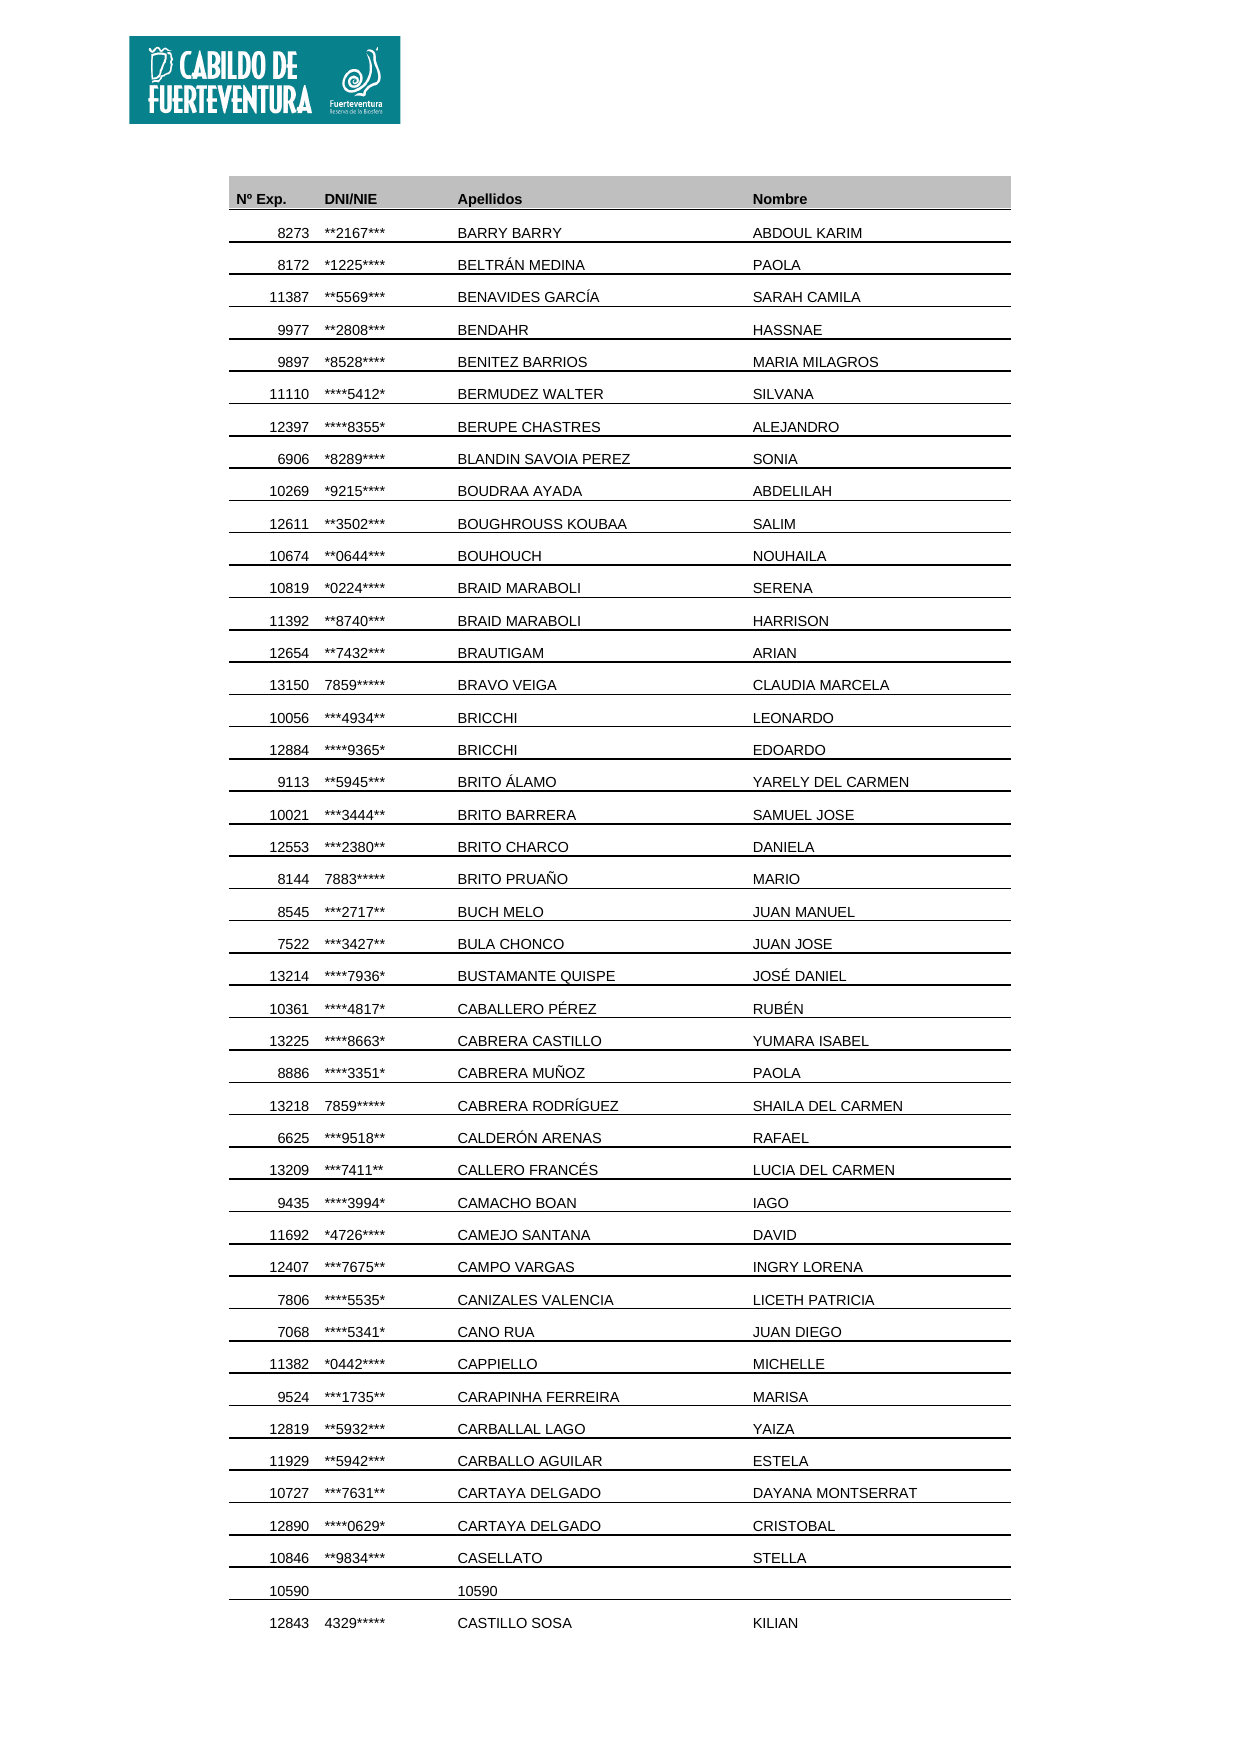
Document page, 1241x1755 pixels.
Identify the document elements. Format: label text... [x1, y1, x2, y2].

table_cell [692, 1568, 1011, 1599]
table_cell *8289**** [317, 437, 421, 467]
table_cell DAVID [692, 1212, 1011, 1243]
table_cell ***1735** [317, 1374, 421, 1405]
table_cell BUSTAMANTE QUISPE [421, 954, 692, 984]
table_cell **5569*** [317, 275, 421, 306]
table_cell CABRERA RODRÍGUEZ [421, 1083, 692, 1114]
table_cell 10590 [421, 1568, 692, 1599]
table_cell 7859***** [317, 1083, 421, 1114]
table_cell ****5412* [317, 372, 421, 402]
table_header DNI/NIE [317, 176, 421, 208]
table_cell BOUDRAA AYADA [421, 469, 692, 499]
table_cell JOSÉ DANIEL [692, 954, 1011, 984]
table_cell CLAUDIA MARCELA [692, 663, 1011, 693]
table_cell ****0629* [317, 1503, 421, 1534]
table_cell 13214 [229, 954, 317, 984]
table_cell BUCH MELO [421, 889, 692, 920]
table_cell ARIAN [692, 631, 1011, 661]
table_cell 11382 [229, 1342, 317, 1372]
table_cell 7068 [229, 1309, 317, 1340]
table_cell SILVANA [692, 372, 1011, 402]
table_cell BRAUTIGAM [421, 631, 692, 661]
table_cell **5942*** [317, 1439, 421, 1469]
table_cell 9897 [229, 340, 317, 370]
table_cell 11387 [229, 275, 317, 306]
table_cell **2167*** [317, 210, 421, 241]
table_cell ***7675** [317, 1245, 421, 1275]
table_cell LEONARDO [692, 695, 1011, 726]
table_cell MARIA MILAGROS [692, 340, 1011, 370]
table_cell ***3444** [317, 792, 421, 823]
table_cell SONIA [692, 437, 1011, 467]
table_cell CARBALLO AGUILAR [421, 1439, 692, 1469]
table_cell ***9518** [317, 1115, 421, 1146]
table_cell 7883***** [317, 857, 421, 887]
table_cell ****7936* [317, 954, 421, 984]
table_cell 10674 [229, 533, 317, 564]
table_header Apellidos [421, 176, 692, 208]
table_cell SALIM [692, 501, 1011, 532]
table_cell 7806 [229, 1277, 317, 1308]
table_cell YUMARA ISABEL [692, 1018, 1011, 1049]
table_cell BOUGHROUSS KOUBAA [421, 501, 692, 532]
table_cell 7522 [229, 921, 317, 952]
table_cell 8172 [229, 243, 317, 273]
table_cell **5945*** [317, 760, 421, 790]
table_cell BRITO BARRERA [421, 792, 692, 823]
table_cell ***3427** [317, 921, 421, 952]
table_cell BENAVIDES GARCÍA [421, 275, 692, 306]
table_cell CAMEJO SANTANA [421, 1212, 692, 1243]
table_cell CALDERÓN ARENAS [421, 1115, 692, 1146]
table_cell BULA CHONCO [421, 921, 692, 952]
table_cell DAYANA MONTSERRAT [692, 1471, 1011, 1502]
table_cell JUAN DIEGO [692, 1309, 1011, 1340]
table_cell 11392 [229, 598, 317, 629]
table_cell 10590 [229, 1568, 317, 1599]
table_cell ****5535* [317, 1277, 421, 1308]
table_cell CABRERA MUÑOZ [421, 1051, 692, 1081]
table_cell YAIZA [692, 1406, 1011, 1437]
table_cell BRAID MARABOLI [421, 598, 692, 629]
table_cell HARRISON [692, 598, 1011, 629]
table_cell ***4934** [317, 695, 421, 726]
table_cell 10846 [229, 1536, 317, 1566]
table_cell 8273 [229, 210, 317, 241]
table_cell ***2717** [317, 889, 421, 920]
table_cell *8528**** [317, 340, 421, 370]
table_cell 9977 [229, 307, 317, 338]
table_cell ABDELILAH [692, 469, 1011, 499]
table_cell LUCIA DEL CARMEN [692, 1148, 1011, 1178]
table_cell 13218 [229, 1083, 317, 1114]
table_cell MICHELLE [692, 1342, 1011, 1372]
table_cell KILIAN [692, 1600, 1011, 1640]
table_cell DANIELA [692, 825, 1011, 855]
table_cell 6906 [229, 437, 317, 467]
table_cell *9215**** [317, 469, 421, 499]
table_cell 12890 [229, 1503, 317, 1534]
table_cell **3502*** [317, 501, 421, 532]
table_cell 8144 [229, 857, 317, 887]
table_cell SHAILA DEL CARMEN [692, 1083, 1011, 1114]
table_cell 10819 [229, 566, 317, 596]
table_cell *4726**** [317, 1212, 421, 1243]
table_cell NOUHAILA [692, 533, 1011, 564]
table_cell 12407 [229, 1245, 317, 1275]
table_cell IAGO [692, 1180, 1011, 1211]
table_cell BRAID MARABOLI [421, 566, 692, 596]
table_header Nombre [692, 176, 1011, 208]
table_cell SAMUEL JOSE [692, 792, 1011, 823]
table_cell CABRERA CASTILLO [421, 1018, 692, 1049]
table_cell 11110 [229, 372, 317, 402]
table_cell PAOLA [692, 243, 1011, 273]
table_cell 10361 [229, 986, 317, 1017]
table_cell **8740*** [317, 598, 421, 629]
table_cell 12397 [229, 404, 317, 435]
table_cell ALEJANDRO [692, 404, 1011, 435]
table_cell ****3351* [317, 1051, 421, 1081]
table_cell CABALLERO PÉREZ [421, 986, 692, 1017]
table_cell YARELY DEL CARMEN [692, 760, 1011, 790]
table_cell STELLA [692, 1536, 1011, 1566]
table_cell BRITO CHARCO [421, 825, 692, 855]
table_cell 9524 [229, 1374, 317, 1405]
table_cell 11692 [229, 1212, 317, 1243]
table_cell 7859***** [317, 663, 421, 693]
table_cell 12654 [229, 631, 317, 661]
table_cell CARAPINHA FERREIRA [421, 1374, 692, 1405]
table_cell 10056 [229, 695, 317, 726]
table_cell 11929 [229, 1439, 317, 1469]
table_cell MARISA [692, 1374, 1011, 1405]
table_header Nº Exp. [229, 176, 317, 208]
table_cell 4329***** [317, 1600, 421, 1640]
table_cell ABDOUL KARIM [692, 210, 1011, 241]
table_cell 13209 [229, 1148, 317, 1178]
table_cell BERUPE CHASTRES [421, 404, 692, 435]
table_cell SERENA [692, 566, 1011, 596]
table_cell *0442**** [317, 1342, 421, 1372]
table_cell CASELLATO [421, 1536, 692, 1566]
table_cell 6625 [229, 1115, 317, 1146]
table_cell [317, 1568, 421, 1599]
table_cell 9113 [229, 760, 317, 790]
table_cell ****8355* [317, 404, 421, 435]
table_cell ESTELA [692, 1439, 1011, 1469]
table_cell BELTRÁN MEDINA [421, 243, 692, 273]
table_cell BENDAHR [421, 307, 692, 338]
table_cell BRITO PRUAÑO [421, 857, 692, 887]
table_cell CARBALLAL LAGO [421, 1406, 692, 1437]
table_cell 9435 [229, 1180, 317, 1211]
table_cell BENITEZ BARRIOS [421, 340, 692, 370]
table_cell MARIO [692, 857, 1011, 887]
table_cell CAMPO VARGAS [421, 1245, 692, 1275]
table_cell BRAVO VEIGA [421, 663, 692, 693]
table_cell BOUHOUCH [421, 533, 692, 564]
table_cell BRICCHI [421, 727, 692, 758]
table_cell ****3994* [317, 1180, 421, 1211]
table_cell 12611 [229, 501, 317, 532]
table_cell 13150 [229, 663, 317, 693]
table_cell ***2380** [317, 825, 421, 855]
table_cell CAPPIELLO [421, 1342, 692, 1372]
table_cell LICETH PATRICIA [692, 1277, 1011, 1308]
table_cell SARAH CAMILA [692, 275, 1011, 306]
table_cell PAOLA [692, 1051, 1011, 1081]
table_cell CANIZALES VALENCIA [421, 1277, 692, 1308]
table_cell EDOARDO [692, 727, 1011, 758]
table_cell 10021 [229, 792, 317, 823]
table_cell BRICCHI [421, 695, 692, 726]
table_cell ***7631** [317, 1471, 421, 1502]
table_cell BERMUDEZ WALTER [421, 372, 692, 402]
table_cell HASSNAE [692, 307, 1011, 338]
table_cell **5932*** [317, 1406, 421, 1437]
table_cell ****8663* [317, 1018, 421, 1049]
table_cell **2808*** [317, 307, 421, 338]
table_cell **7432*** [317, 631, 421, 661]
table_cell ****4817* [317, 986, 421, 1017]
table_cell CAMACHO BOAN [421, 1180, 692, 1211]
table_cell 12553 [229, 825, 317, 855]
table_cell CARTAYA DELGADO [421, 1471, 692, 1502]
table_cell *1225**** [317, 243, 421, 273]
table_cell BLANDIN SAVOIA PEREZ [421, 437, 692, 467]
table_cell CRISTOBAL [692, 1503, 1011, 1534]
table_cell CALLERO FRANCÉS [421, 1148, 692, 1178]
table_cell JUAN MANUEL [692, 889, 1011, 920]
table_cell 10727 [229, 1471, 317, 1502]
table_cell BARRY BARRY [421, 210, 692, 241]
table_cell INGRY LORENA [692, 1245, 1011, 1275]
table_cell JUAN JOSE [692, 921, 1011, 952]
table_cell 12819 [229, 1406, 317, 1437]
table_cell CASTILLO SOSA [421, 1600, 692, 1640]
table_cell BRITO ÁLAMO [421, 760, 692, 790]
table_cell 12884 [229, 727, 317, 758]
table_cell CANO RUA [421, 1309, 692, 1340]
table_cell RUBÉN [692, 986, 1011, 1017]
table_cell 13225 [229, 1018, 317, 1049]
table_cell 8886 [229, 1051, 317, 1081]
table_cell ****9365* [317, 727, 421, 758]
table_cell ****5341* [317, 1309, 421, 1340]
table_cell 10269 [229, 469, 317, 499]
table_cell CARTAYA DELGADO [421, 1503, 692, 1534]
table_cell ***7411** [317, 1148, 421, 1178]
table_cell 12843 [229, 1600, 317, 1640]
table_cell *0224**** [317, 566, 421, 596]
table_cell **0644*** [317, 533, 421, 564]
table_cell 8545 [229, 889, 317, 920]
table_cell **9834*** [317, 1536, 421, 1566]
table_cell RAFAEL [692, 1115, 1011, 1146]
